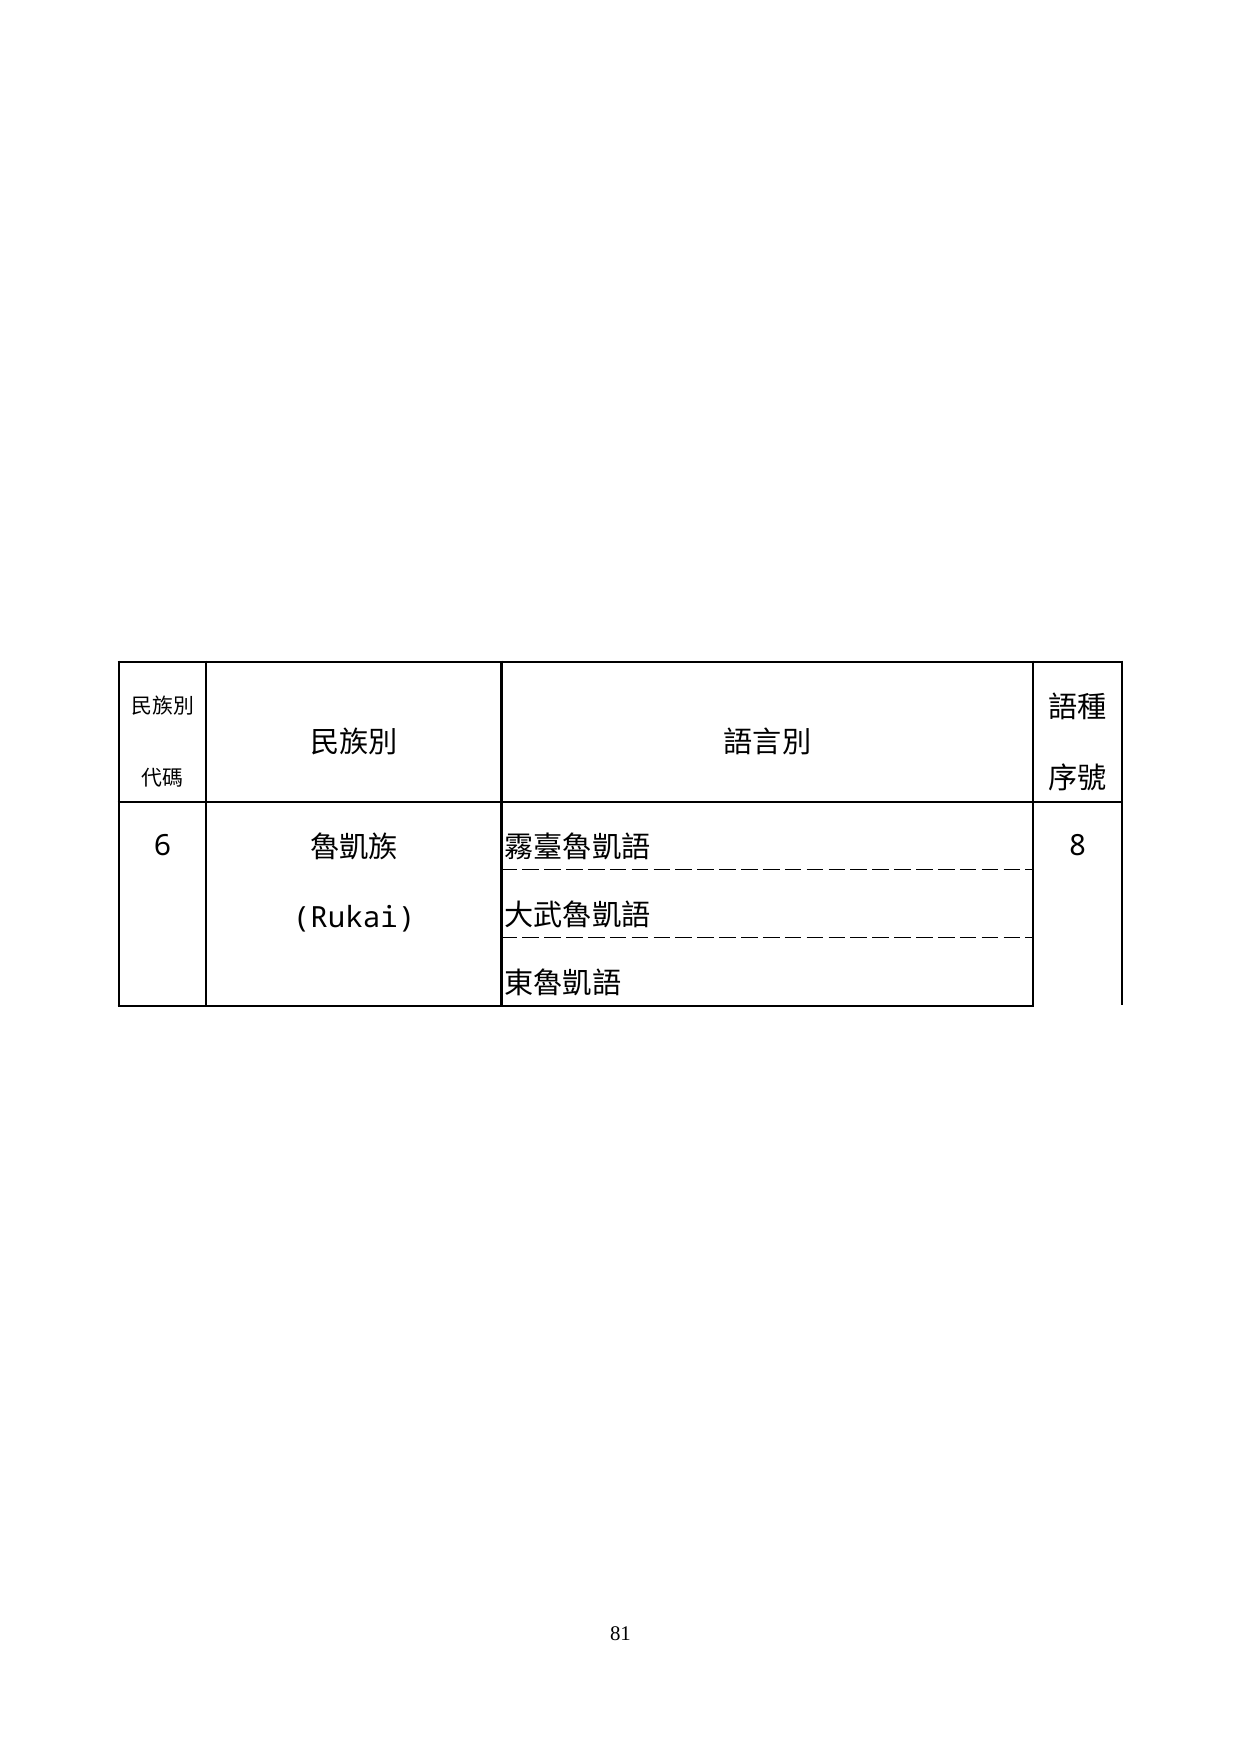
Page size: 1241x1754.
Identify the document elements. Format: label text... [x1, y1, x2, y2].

table_header 民族別代碼 [120, 663, 205, 801]
table_header 民族別 [207, 663, 500, 801]
table_cell 6 [120, 803, 205, 1005]
table_header 語言別 [503, 663, 1032, 801]
table_cell 魯凱族 (Rukai) [207, 803, 500, 1005]
table_cell 東魯凱語 [503, 937, 1032, 1005]
table_cell 大武魯凱語 [503, 869, 1032, 937]
table_cell 8 [1034, 803, 1121, 1005]
table_cell 霧臺魯凱語 [503, 803, 1032, 869]
table_header 語種 序號 [1034, 663, 1121, 801]
